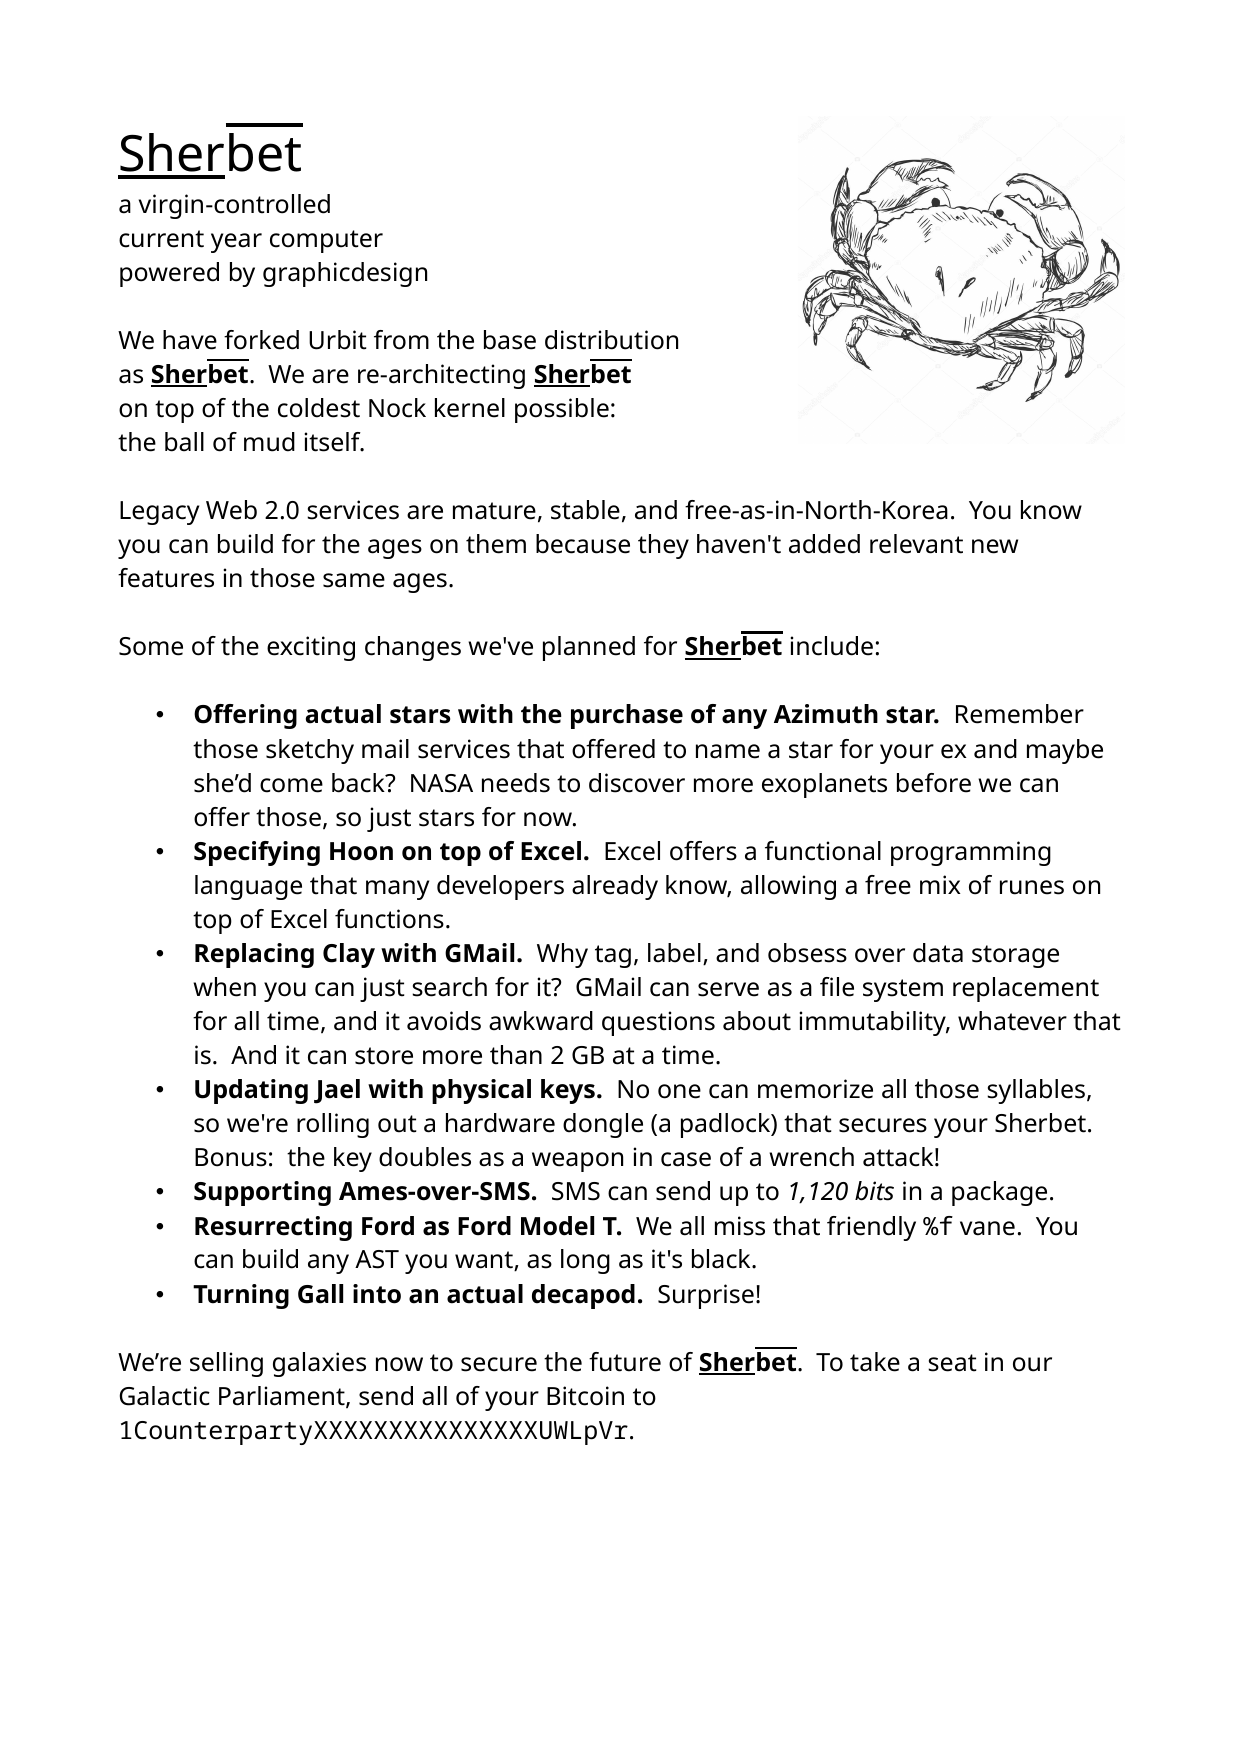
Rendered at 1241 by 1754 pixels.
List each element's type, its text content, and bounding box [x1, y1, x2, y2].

text on top of the coldest Nock kernel possible: [118, 391, 797, 425]
list Offering actual stars with the purchase of any Azimuth star. Remember those sketchy mail services that offered to name a star for your ex and maybe she’d come back? NASA needs to discover more exoplanets before we can offer those, so just stars for now. [156, 697, 1122, 833]
text We’re selling galaxies now to secure the future of Sherbet. To take a seat in our Galactic Parliament, send all of your Bitcoin to 1CounterpartyXXXXXXXXXXXXXXXUWLpVr. [118, 1344, 1122, 1447]
text the ball of mud itself. [118, 425, 1122, 459]
list Updating Jael with physical keys. No one can memorize all those syllables, so we're rolling out a hardware dongle (a padlock) that secures your Sherbet. Bonus: the key doubles as a weapon in case of a wrench attack! [156, 1072, 1122, 1174]
list Supporting Ames-over-SMS. SMS can send up to 1,120 bits in a package. [156, 1174, 1122, 1208]
text We have forked Urbit from the base distribution [118, 322, 797, 357]
list Resurrecting Ford as Ford Model T. We all miss that friendly %f vane. You can build any AST you want, as long as it's black. [156, 1208, 1122, 1276]
text powered by graphicdesign [118, 254, 797, 288]
text Some of the exciting changes we've planned for Sherbet include: [118, 629, 1122, 663]
text Legacy Web 2.0 services are mature, stable, and free-as-in-North-Korea. You know you can build for the ages on them because they haven't added relevant new features in those same ages. [118, 493, 1122, 595]
list Specifying Hoon on top of Excel. Excel offers a functional programming language that many developers already know, allowing a free mix of runes on top of Excel functions. [156, 833, 1122, 936]
text current year computer [118, 220, 797, 254]
picture [797, 116, 1125, 444]
text as Sherbet. We are re-architecting Sherbet [118, 357, 797, 391]
list Turning Gall into an actual decapod. Surprise! [156, 1276, 1122, 1310]
text a virgin-controlled [118, 186, 797, 220]
text Sherbet [118, 118, 797, 186]
list Replacing Clay with GMail. Why tag, label, and obsess over data storage when you can just search for it? GMail can serve as a file system replacement for all time, and it avoids awkward questions about immutability, whatever that is. And it can store more than 2 GB at a time. [156, 936, 1122, 1072]
